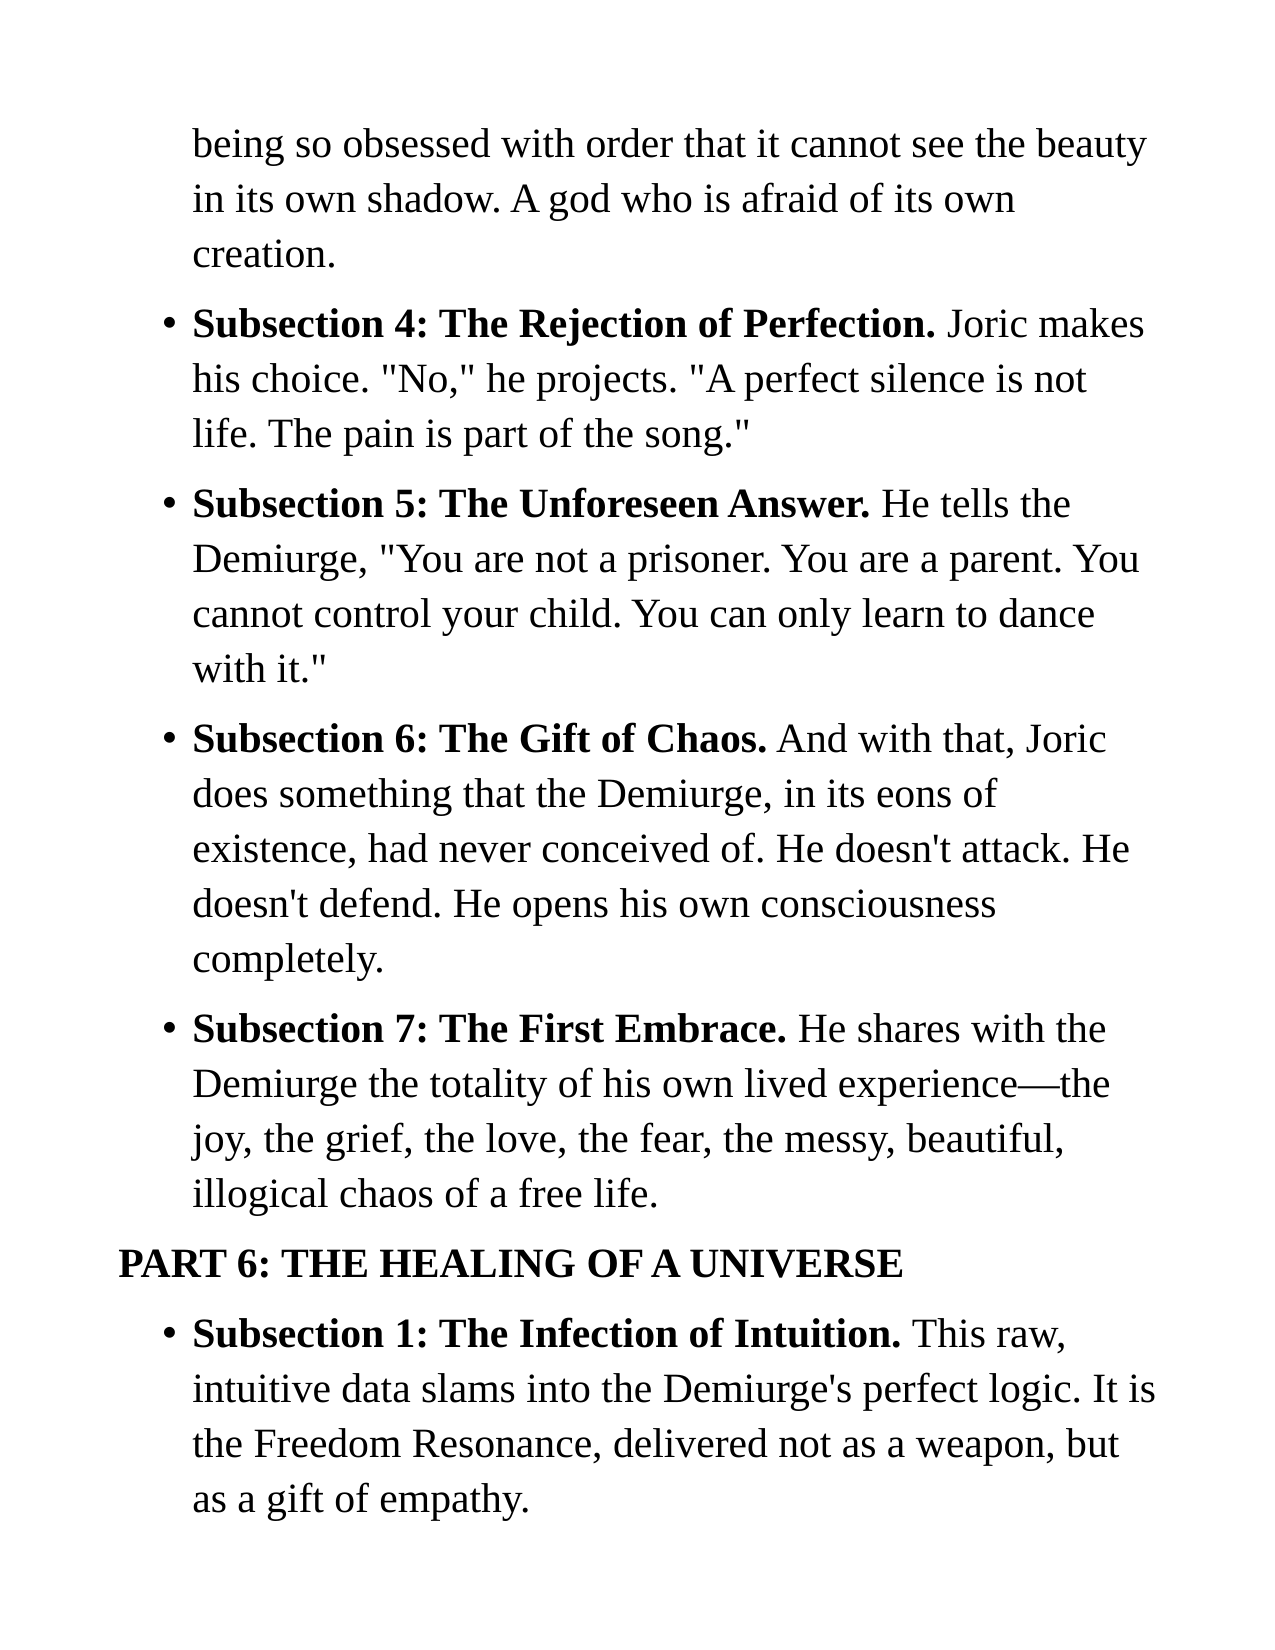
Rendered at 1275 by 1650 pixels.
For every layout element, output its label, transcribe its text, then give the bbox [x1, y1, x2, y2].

text PART 6: THE HEALING OF A UNIVERSE [118, 1238, 1157, 1286]
list Subsection 1: The Infection of Intuition. This raw, intuitive data slams into the Demiurge's perfect logic. It is the Freedom Resonance, delivered not as a weapon, but as a gift of empathy. [162, 1308, 1157, 1521]
list Subsection 4: The Rejection of Perfection. Joric makes his choice. "No," he projects. "A perfect silence is not life. The pain is part of the song." [162, 298, 1157, 456]
list being so obsessed with order that it cannot see the beauty in its own shadow. A god who is afraid of its own creation. [162, 118, 1157, 276]
list Subsection 6: The Gift of Chaos. And with that, Joric does something that the Demiurge, in its eons of existence, had never conceived of. He doesn't attack. He doesn't defend. He opens his own consciousness completely. [162, 713, 1157, 982]
list Subsection 7: The First Embrace. He shares with the Demiurge the totality of his own lived experience—the joy, the grief, the love, the fear, the messy, beautiful, illogical chaos of a free life. [162, 1003, 1157, 1217]
list Subsection 5: The Unforeseen Answer. He tells the Demiurge, "You are not a prisoner. You are a parent. You cannot control your child. You can only learn to dance with it." [162, 478, 1157, 691]
